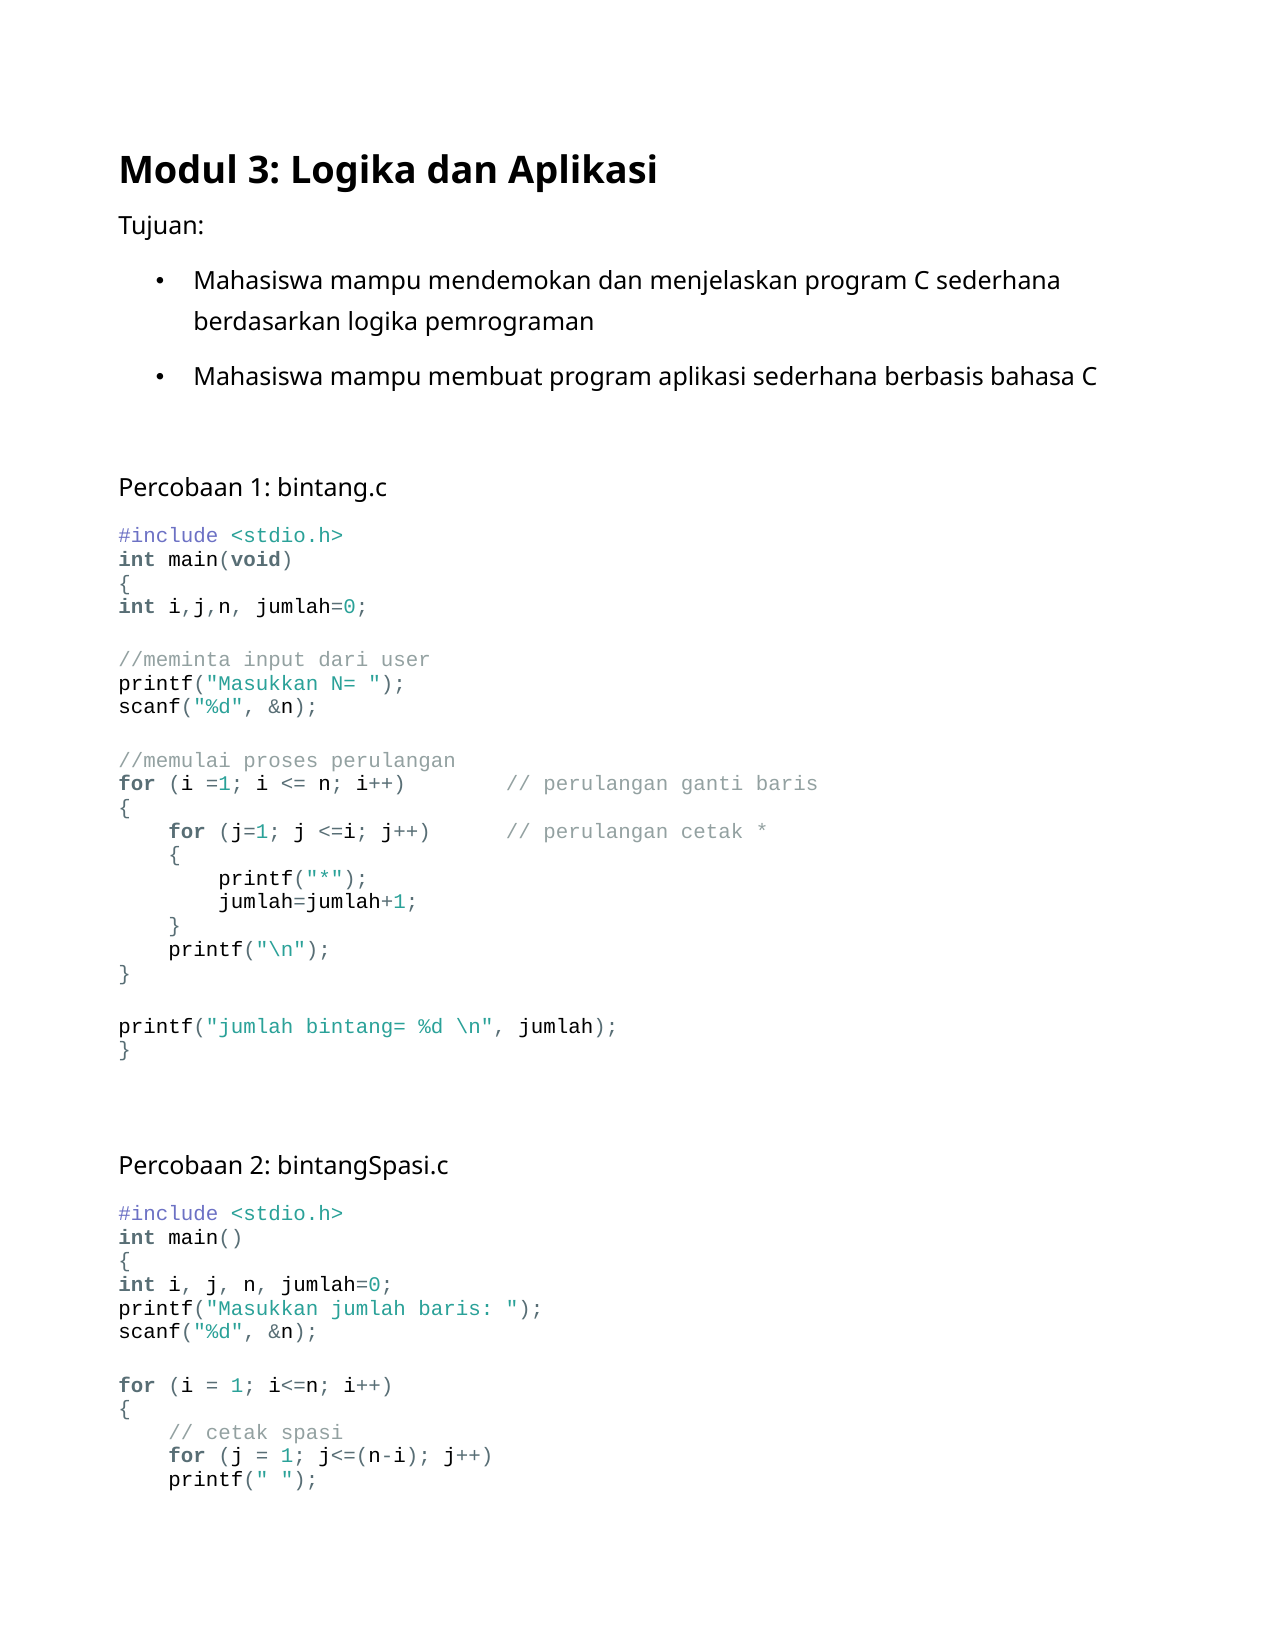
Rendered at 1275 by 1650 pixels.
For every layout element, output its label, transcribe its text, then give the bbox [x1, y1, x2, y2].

text int main(void) [118, 549, 1157, 572]
text for (j=1; j <=i; j++) // perulangan cetak * [118, 821, 1157, 844]
text Tujuan: [118, 207, 1157, 241]
text int main() [118, 1227, 1157, 1251]
text printf(" "); [118, 1469, 1157, 1493]
text { [118, 844, 1157, 868]
text scanf("%d", &n); [118, 1321, 1157, 1345]
text Percobaan 2: bintangSpasi.c [118, 1148, 1157, 1182]
text printf("Masukkan jumlah baris: "); [118, 1298, 1157, 1321]
text //memulai proses perulangan [118, 750, 1157, 773]
text printf("*"); [118, 868, 1157, 892]
text Percobaan 1: bintang.c [118, 470, 1157, 504]
text scanf("%d", &n); [118, 697, 1157, 720]
text for (j = 1; j<=(n-i); j++) [118, 1446, 1157, 1469]
text jumlah=jumlah+1; [118, 892, 1157, 915]
text //meminta input dari user [118, 649, 1157, 673]
text { [118, 572, 1157, 596]
text { [118, 1398, 1157, 1422]
text #include <stdio.h> [118, 525, 1157, 549]
text printf("\n"); [118, 939, 1157, 962]
list Mahasiswa mampu membuat program aplikasi sederhana berbasis bahasa C [156, 359, 1157, 393]
text printf("jumlah bintang= %d \n", jumlah); [118, 1016, 1157, 1039]
list Mahasiswa mampu mendemokan dan menjelaskan program C sederhana berdasarkan logika pemrograman [156, 263, 1157, 338]
text } [118, 1039, 1157, 1063]
text { [118, 1251, 1157, 1274]
text for (i =1; i <= n; i++) // perulangan ganti baris [118, 773, 1157, 797]
text for (i = 1; i<=n; i++) [118, 1374, 1157, 1398]
text #include <stdio.h> [118, 1203, 1157, 1227]
subtitle Modul 3: Logika dan Aplikasi [118, 143, 1157, 195]
text int i, j, n, jumlah=0; [118, 1274, 1157, 1298]
text int i,j,n, jumlah=0; [118, 596, 1157, 620]
text { [118, 797, 1157, 821]
text } [118, 962, 1157, 986]
text // cetak spasi [118, 1422, 1157, 1446]
text printf("Masukkan N= "); [118, 673, 1157, 697]
text } [118, 915, 1157, 939]
